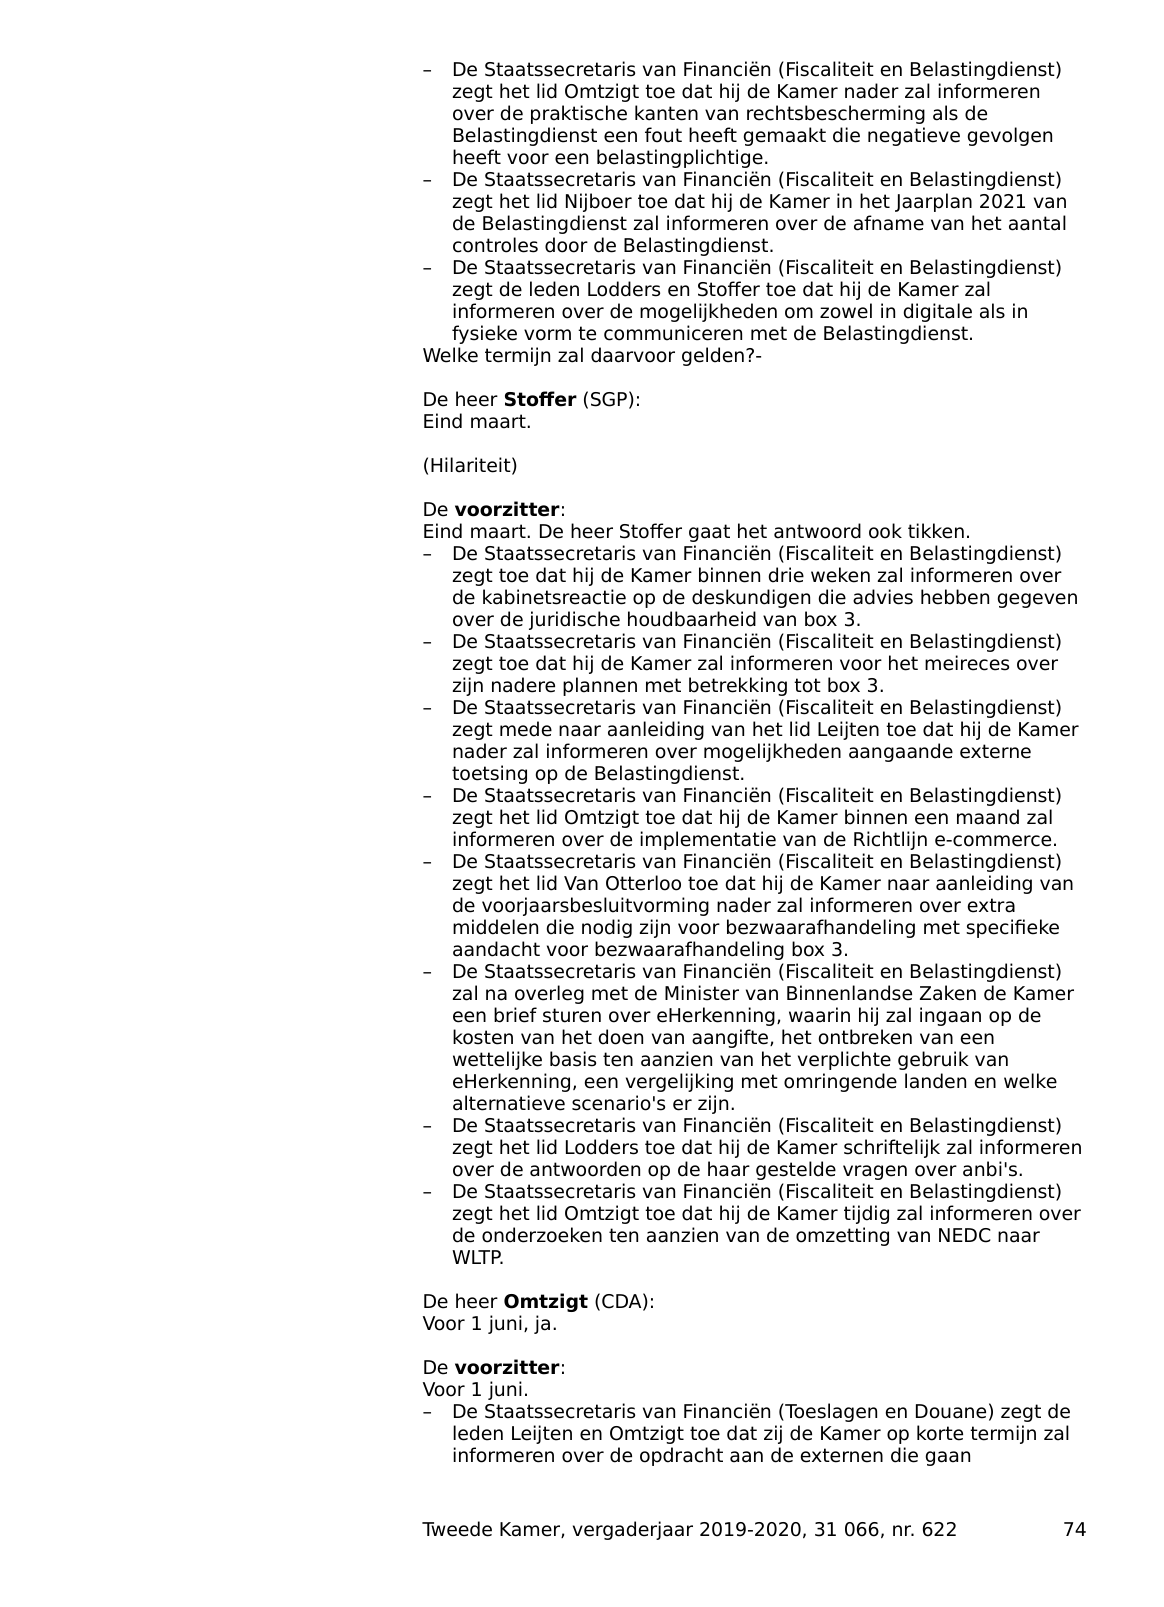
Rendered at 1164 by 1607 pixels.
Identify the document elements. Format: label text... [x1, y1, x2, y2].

text Welke termijn zal daarvoor gelden?- [422, 345, 1087, 367]
text Eind maart. [422, 411, 1087, 433]
text Voor 1 juni. [422, 1379, 1087, 1401]
text Eind maart. De heer Stoffer gaat het antwoord ook tikken. [422, 521, 1087, 543]
text – De Staatssecretaris van Financiën (Fiscaliteit en Belastingdienst) zegt de leden Lodders en Stoffer toe dat hij de Kamer zal informeren over de mogelijkheden om zowel in digitale als in fysieke vorm te communiceren met de Belastingdienst. [422, 257, 1087, 345]
text – De Staatssecretaris van Financiën (Fiscaliteit en Belastingdienst) zegt mede naar aanleiding van het lid Leijten toe dat hij de Kamer nader zal informeren over mogelijkheden aangaande externe toetsing op de Belastingdienst. [422, 697, 1087, 785]
text – De Staatssecretaris van Financiën (Fiscaliteit en Belastingdienst) zegt het lid Van Otterloo toe dat hij de Kamer naar aanleiding van de voorjaarsbesluitvorming nader zal informeren over extra middelen die nodig zijn voor bezwaarafhandeling met specifieke aandacht voor bezwaarafhandeling box 3. [422, 851, 1087, 961]
text – De Staatssecretaris van Financiën (Fiscaliteit en Belastingdienst) zegt het lid Nijboer toe dat hij de Kamer in het Jaarplan 2021 van de Belastingdienst zal informeren over de afname van het aantal controles door de Belastingdienst. [422, 169, 1087, 257]
text – De Staatssecretaris van Financiën (Fiscaliteit en Belastingdienst) zegt het lid Lodders toe dat hij de Kamer schriftelijk zal informeren over de antwoorden op de haar gestelde vragen over anbi's. [422, 1115, 1087, 1181]
text De voorzitter: [422, 1357, 1087, 1379]
text Voor 1 juni, ja. [422, 1313, 1087, 1335]
text De voorzitter: [422, 499, 1087, 521]
text De heer Omtzigt (CDA): [422, 1291, 1087, 1313]
text – De Staatssecretaris van Financiën (Fiscaliteit en Belastingdienst) zegt het lid Omtzigt toe dat hij de Kamer nader zal informeren over de praktische kanten van rechtsbescherming als de Belastingdienst een fout heeft gemaakt die negatieve gevolgen heeft voor een belastingplichtige. [422, 59, 1087, 169]
text – De Staatssecretaris van Financiën (Toeslagen en Douane) zegt de leden Leijten en Omtzigt toe dat zij de Kamer op korte termijn zal informeren over de opdracht aan de externen die gaan [422, 1401, 1087, 1467]
text – De Staatssecretaris van Financiën (Fiscaliteit en Belastingdienst) zegt toe dat hij de Kamer zal informeren voor het meireces over zijn nadere plannen met betrekking tot box 3. [422, 631, 1087, 697]
text – De Staatssecretaris van Financiën (Fiscaliteit en Belastingdienst) zegt het lid Omtzigt toe dat hij de Kamer tijdig zal informeren over de onderzoeken ten aanzien van de omzetting van NEDC naar WLTP. [422, 1181, 1087, 1268]
text – De Staatssecretaris van Financiën (Fiscaliteit en Belastingdienst) zal na overleg met de Minister van Binnenlandse Zaken de Kamer een brief sturen over eHerkenning, waarin hij zal ingaan op de kosten van het doen van aangifte, het ontbreken van een wettelijke basis ten aanzien van het verplichte gebruik van eHerkenning, een vergelijking met omringende landen en welke alternatieve scenario's er zijn. [422, 961, 1087, 1115]
text De heer Stoffer (SGP): [422, 389, 1087, 411]
text (Hilariteit) [422, 455, 1087, 477]
text – De Staatssecretaris van Financiën (Fiscaliteit en Belastingdienst) zegt toe dat hij de Kamer binnen drie weken zal informeren over de kabinetsreactie op de deskundigen die advies hebben gegeven over de juridische houdbaarheid van box 3. [422, 543, 1087, 631]
text – De Staatssecretaris van Financiën (Fiscaliteit en Belastingdienst) zegt het lid Omtzigt toe dat hij de Kamer binnen een maand zal informeren over de implementatie van de Richtlijn e-commerce. [422, 785, 1087, 851]
